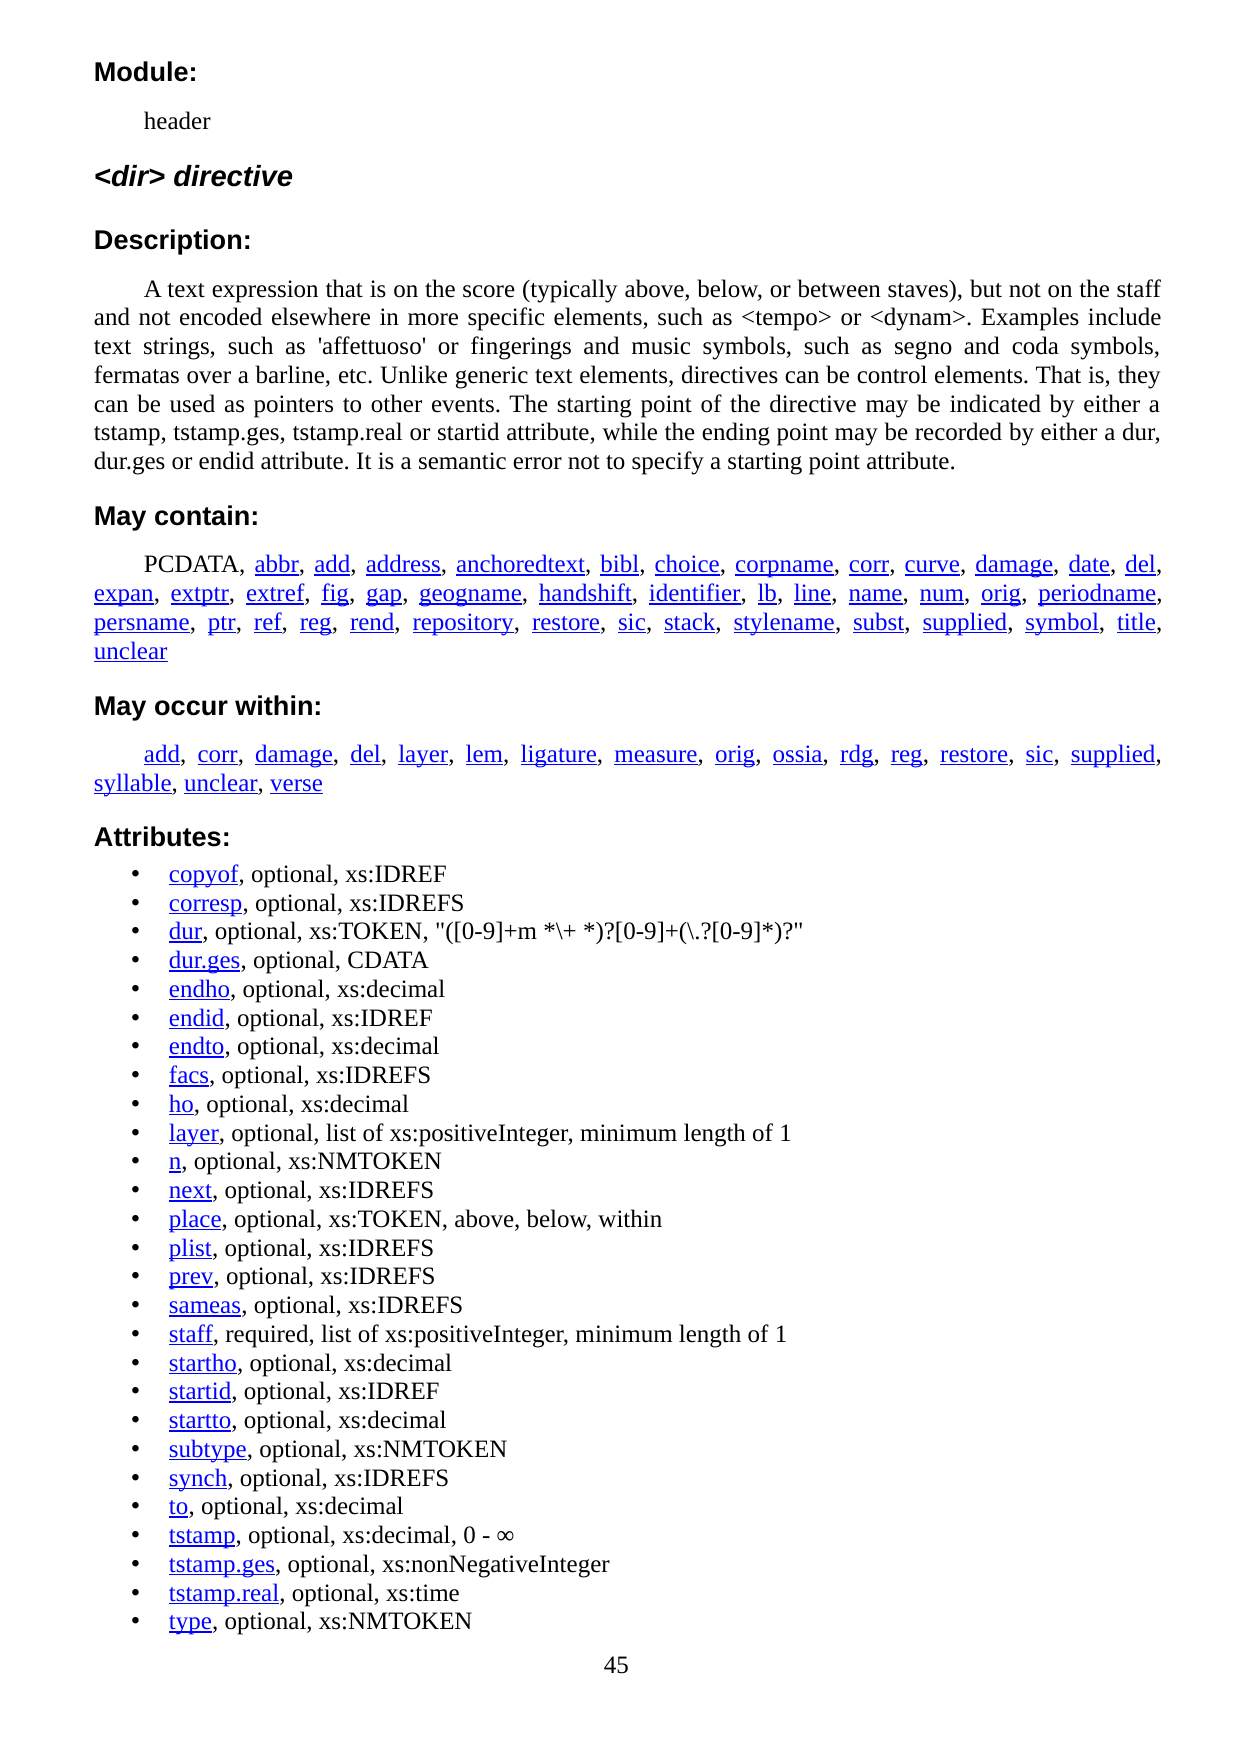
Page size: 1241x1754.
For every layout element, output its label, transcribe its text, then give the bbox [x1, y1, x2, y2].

list prev, optional, xs:IDREFS [131, 1261, 1162, 1290]
list ho, optional, xs:decimal [131, 1089, 1162, 1118]
text PCDATA, abbr, add, address, anchoredtext, bibl, choice, corpname, corr, curve, damage, date, del, expan, extptr, extref, fig, gap, geogname, handshift, identifier, lb, line, name, num, orig, periodname, persname, ptr, ref, reg, rend, repository, restore, sic, stack, stylename, subst, supplied, symbol, title, unclear [94, 549, 1162, 664]
list subtype, optional, xs:NMTOKEN [131, 1434, 1162, 1463]
text header [94, 106, 1162, 134]
list facs, optional, xs:IDREFS [131, 1060, 1162, 1089]
subtitle Description: [94, 224, 1162, 256]
list n, optional, xs:NMTOKEN [131, 1146, 1162, 1175]
subtitle Module: [94, 56, 1162, 87]
list tstamp.real, optional, xs:time [131, 1578, 1162, 1606]
subtitle Attributes: [94, 821, 1162, 853]
list endho, optional, xs:decimal [131, 974, 1162, 1003]
text add, corr, damage, del, layer, lem, ligature, measure, orig, ossia, rdg, reg, restore, sic, supplied, syllable, unclear, verse [94, 739, 1162, 796]
list dur, optional, xs:TOKEN, "([0-9]+m *\+ *)?[0-9]+(\.?[0-9]*)?" [131, 916, 1162, 945]
list startho, optional, xs:decimal [131, 1348, 1162, 1376]
list plist, optional, xs:IDREFS [131, 1233, 1162, 1261]
subtitle May occur within: [94, 689, 1162, 721]
list next, optional, xs:IDREFS [131, 1175, 1162, 1204]
list to, optional, xs:decimal [131, 1491, 1162, 1520]
list staff, required, list of xs:positiveInteger, minimum length of 1 [131, 1319, 1162, 1348]
list startid, optional, xs:IDREF [131, 1376, 1162, 1405]
list tstamp, optional, xs:decimal, 0 - ∞ [131, 1520, 1162, 1549]
list sameas, optional, xs:IDREFS [131, 1290, 1162, 1319]
list corresp, optional, xs:IDREFS [131, 888, 1162, 916]
list place, optional, xs:TOKEN, above, below, within [131, 1204, 1162, 1233]
list endid, optional, xs:IDREF [131, 1003, 1162, 1031]
subtitle <dir> directive [94, 159, 1162, 193]
list startto, optional, xs:decimal [131, 1405, 1162, 1434]
list copyof, optional, xs:IDREF [131, 859, 1162, 888]
list layer, optional, list of xs:positiveInteger, minimum length of 1 [131, 1118, 1162, 1146]
list tstamp.ges, optional, xs:nonNegativeInteger [131, 1549, 1162, 1578]
text A text expression that is on the score (typically above, below, or between staves), but not on the staff and not encoded elsewhere in more specific elements, such as <tempo> or <dynam>. Examples include text strings, such as 'affettuoso' or fingerings and music symbols, such as segno and coda symbols, fermatas over a barline, etc. Unlike generic text elements, directives can be control elements. That is, they can be used as pointers to other events. The starting point of the directive may be indicated by either a tstamp, tstamp.ges, tstamp.real or startid attribute, while the ending point may be recorded by either a dur, dur.ges or endid attribute. It is a semantic error not to specify a starting point attribute. [94, 274, 1162, 475]
list endto, optional, xs:decimal [131, 1031, 1162, 1060]
list synch, optional, xs:IDREFS [131, 1463, 1162, 1491]
list type, optional, xs:NMTOKEN [131, 1606, 1162, 1635]
subtitle May contain: [94, 500, 1162, 531]
list dur.ges, optional, CDATA [131, 945, 1162, 974]
